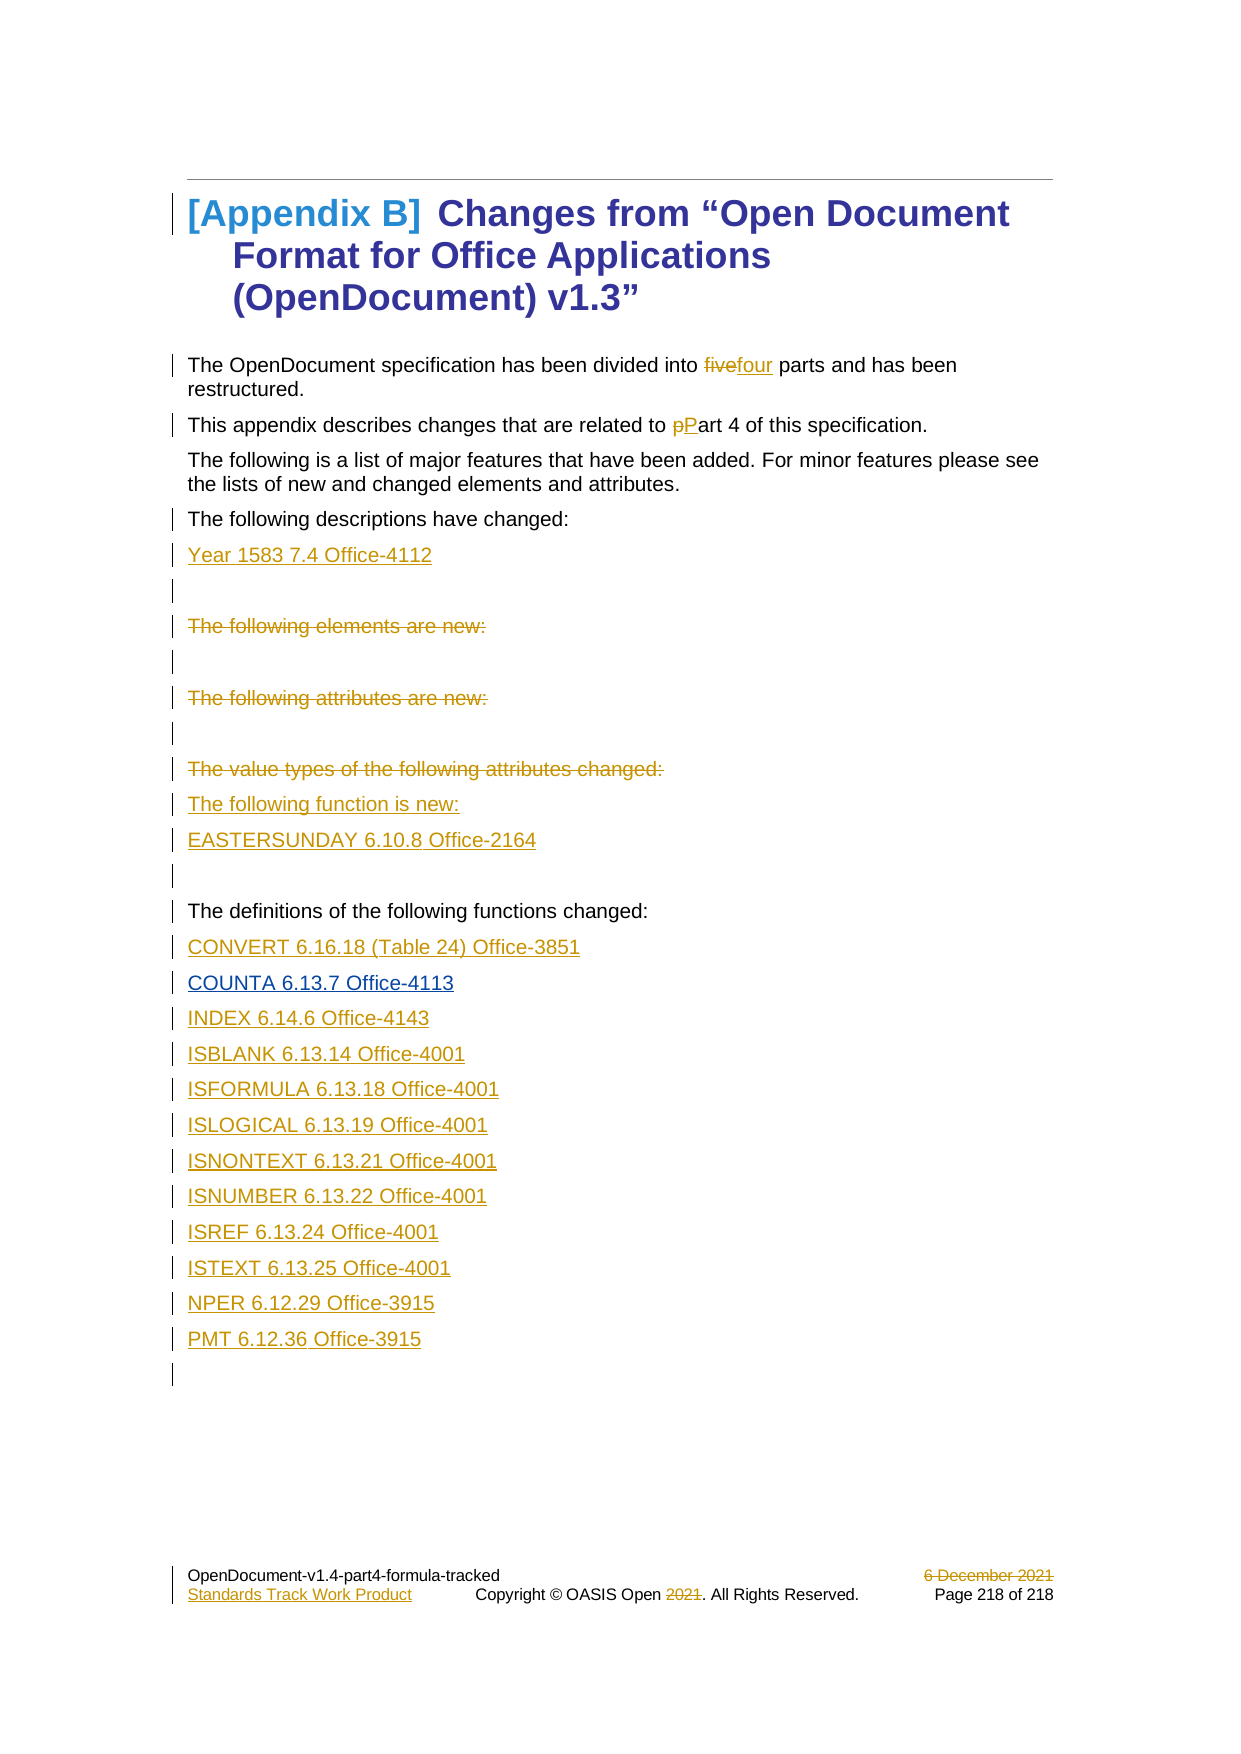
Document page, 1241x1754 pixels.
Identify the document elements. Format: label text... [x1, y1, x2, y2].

text This appendix describes changes that are related to Part 4 of this specification. [187, 413, 1053, 437]
text INDEX 6.14.6 Office-4143 [187, 1007, 1053, 1030]
text PMT 6.12.36 Office-3915 [187, 1327, 1053, 1351]
text The following function is new: [187, 793, 1053, 816]
text The OpenDocument specification has been divided into four parts and has been restructured. [187, 354, 1053, 401]
text ISBLANK 6.13.14 Office-4001 [187, 1042, 1053, 1066]
text The following descriptions have changed: [187, 508, 1053, 531]
text ISREF 6.13.24 Office-4001 [187, 1220, 1053, 1244]
text ISFORMULA 6.13.18 Office-4001 [187, 1078, 1053, 1101]
text COUNTA 6.13.7 Office-4113 [187, 971, 1053, 994]
text The following is a list of major features that have been added. For minor features please see the lists of new and changed elements and attributes. [187, 449, 1053, 496]
text The definitions of the following functions changed: [187, 900, 1053, 923]
text ISLOGICAL 6.13.19 Office-4001 [187, 1113, 1053, 1137]
text EASTERSUNDAY 6.10.8 Office-2164 [187, 828, 1053, 852]
text Year 1583 7.4 Office-4112 [187, 543, 1053, 567]
text NPER 6.12.29 Office-3915 [187, 1292, 1053, 1315]
text CONVERT 6.16.18 (Table 24) Office-3851 [187, 935, 1053, 959]
text ISTEXT 6.13.25 Office-4001 [187, 1256, 1053, 1279]
text ISNUMBER 6.13.22 Office-4001 [187, 1185, 1053, 1208]
text ISNONTEXT 6.13.21 Office-4001 [187, 1149, 1053, 1173]
